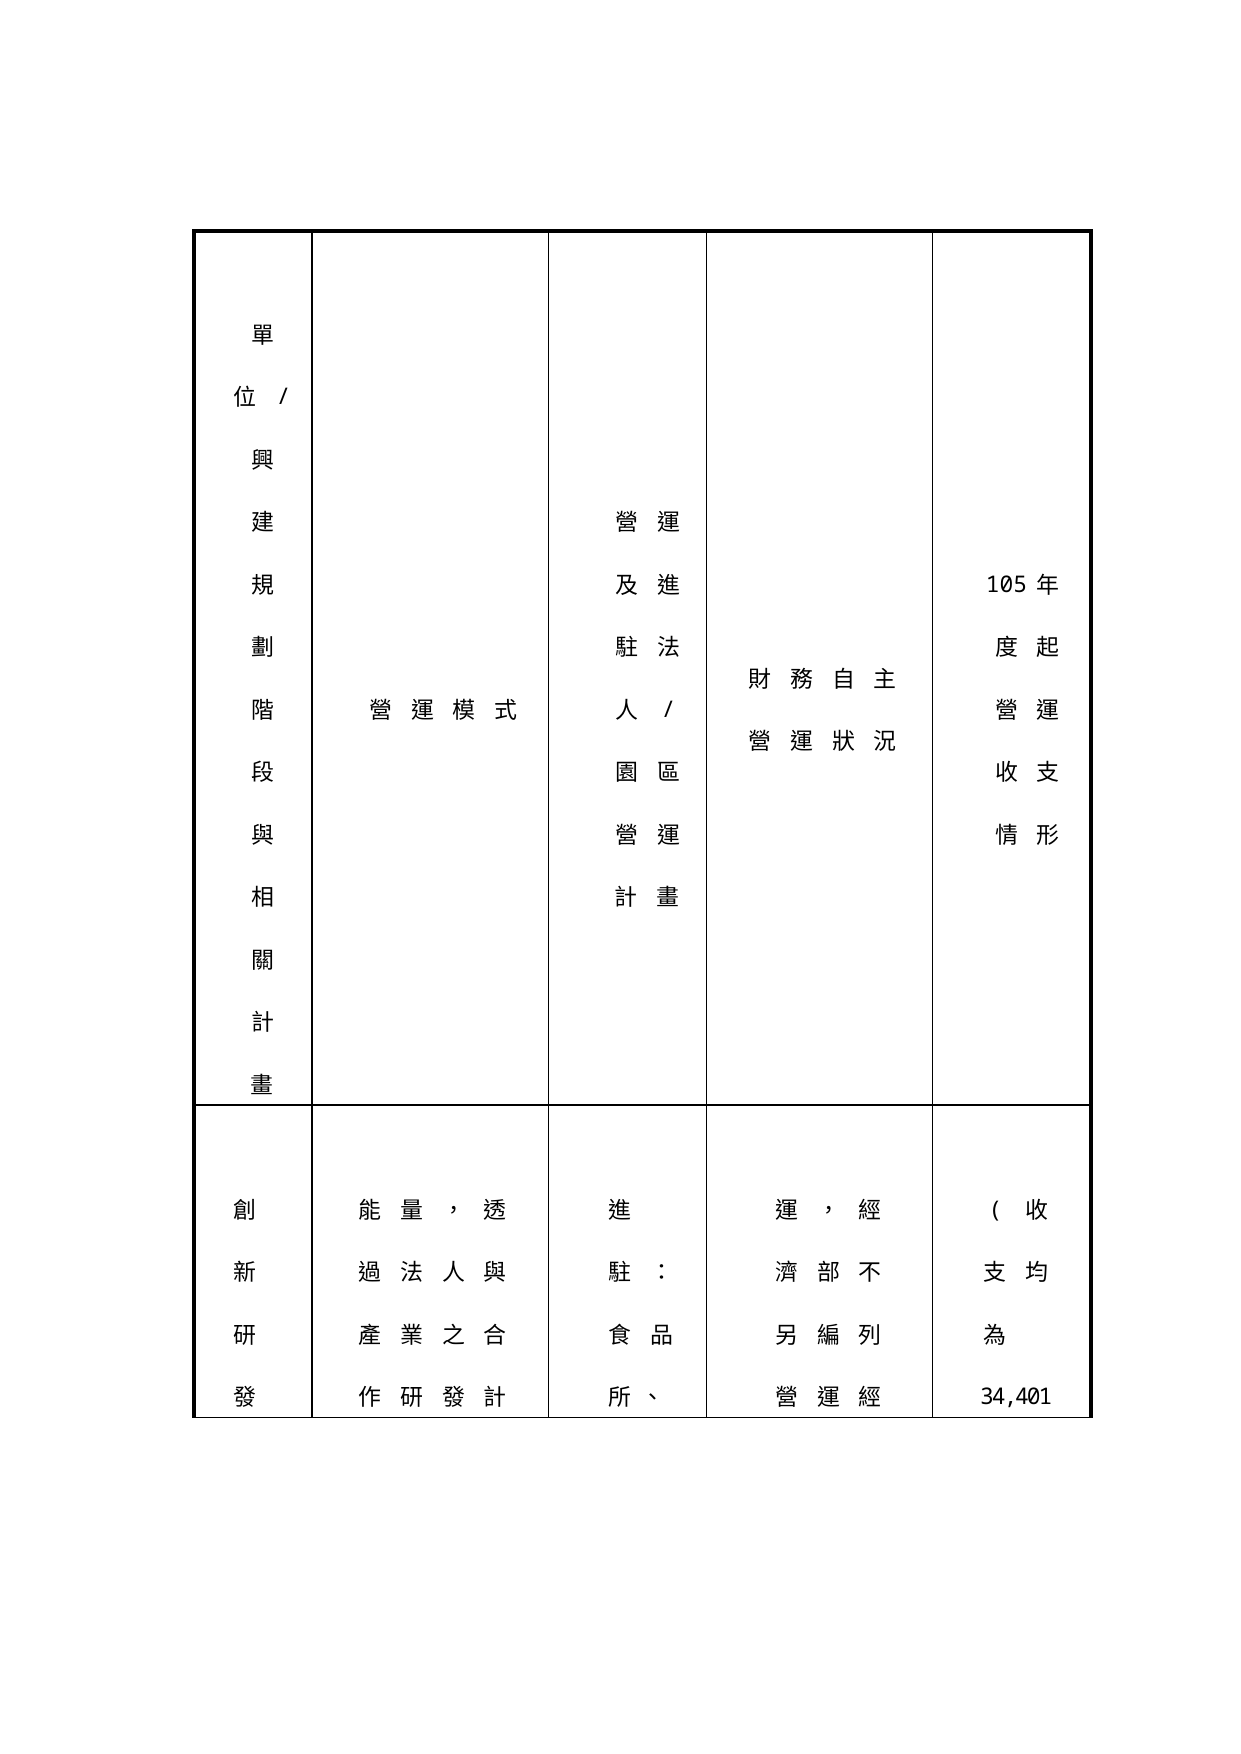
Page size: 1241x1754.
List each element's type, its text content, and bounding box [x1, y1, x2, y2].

table_cell 進駐：食品所、 [549, 1106, 706, 1417]
table_cell (收支均為34,401 [933, 1106, 1089, 1417]
table_header 營運模式 [313, 233, 548, 1104]
table_cell 運，經濟部不另編列營運經 [707, 1106, 932, 1417]
table_header 單位/興建規劃階段與相關計畫 [196, 233, 311, 1104]
table_header 105年度起營運收支情形 [933, 233, 1089, 1104]
table_header 財務自主營運狀況 [707, 233, 932, 1104]
table_header 營運及進駐法人/園區營運計畫 [549, 233, 706, 1104]
table_cell 創新研發 [196, 1106, 311, 1417]
table_cell 能量，透過法人與產業之合作研發計 [313, 1106, 548, 1417]
